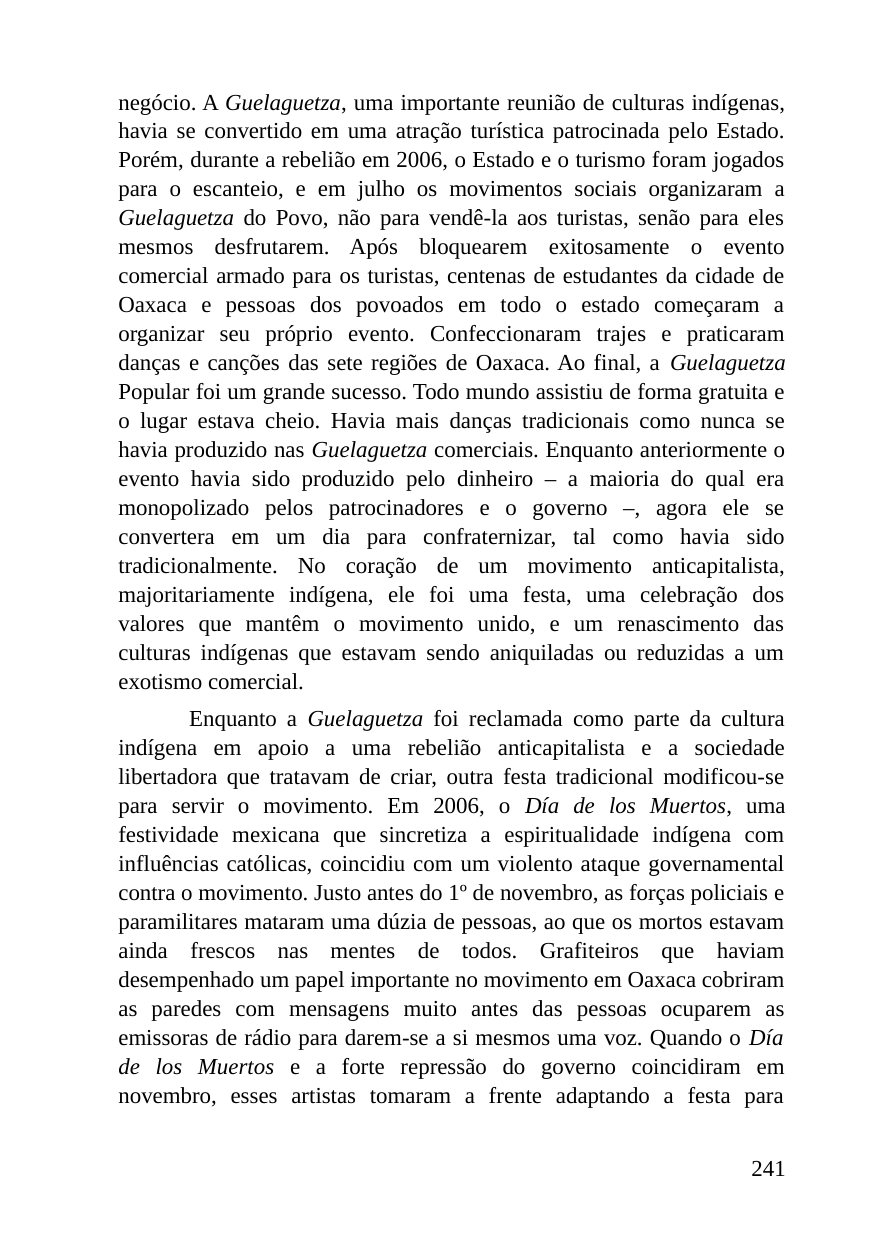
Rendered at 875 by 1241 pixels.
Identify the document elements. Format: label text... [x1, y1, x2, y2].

text negócio. A Guelaguetza, uma importante reunião de culturas indígenas, havia se convertido em uma atração turística patrocinada pelo Estado. Porém, durante a rebelião em 2006, o Estado e o turismo foram jogados para o escanteio, e em julho os movimentos sociais organizaram a Guelaguetza do Povo, não para vendê-la aos turistas, senão para eles mesmos desfrutarem. Após bloquearem exitosamente o evento comercial armado para os turistas, centenas de estudantes da cidade de Oaxaca e pessoas dos povoados em todo o estado começaram a organizar seu próprio evento. Confeccionaram trajes e praticaram danças e canções das sete regiões de Oaxaca. Ao final, a Guelaguetza Popular foi um grande sucesso. Todo mundo assistiu de forma gratuita e o lugar estava cheio. Havia mais danças tradicionais como nunca se havia produzido nas Guelaguetza comerciais. Enquanto anteriormente o evento havia sido produzido pelo dinheiro – a maioria do qual era monopolizado pelos patrocinadores e o governo –, agora ele se convertera em um dia para confraternizar, tal como havia sido tradicionalmente. No coração de um movimento anticapitalista, majoritariamente indígena, ele foi uma festa, uma celebração dos valores que mantêm o movimento unido, e um renascimento das culturas indígenas que estavam sendo aniquiladas ou reduzidas a um exotismo comercial. [118, 88, 786, 694]
text Enquanto a Guelaguetza foi reclamada como parte da cultura indígena em apoio a uma rebelião anticapitalista e a sociedade libertadora que tratavam de criar, outra festa tradicional modificou-se para servir o movimento. Em 2006, o Día de los Muertos, uma festividade mexicana que sincretiza a espiritualidade indígena com influências católicas, coincidiu com um violento ataque governamental contra o movimento. Justo antes do 1º de novembro, as forças policiais e paramilitares mataram uma dúzia de pessoas, ao que os mortos estavam ainda frescos nas mentes de todos. Grafiteiros que haviam desempenhado um papel importante no movimento em Oaxaca cobriram as paredes com mensagens muito antes das pessoas ocuparem as emissoras de rádio para darem-se a si mesmos uma voz. Quando o Día de los Muertos e a forte repressão do governo coincidiram em novembro, esses artistas tomaram a frente adaptando a festa para [118, 706, 786, 1108]
